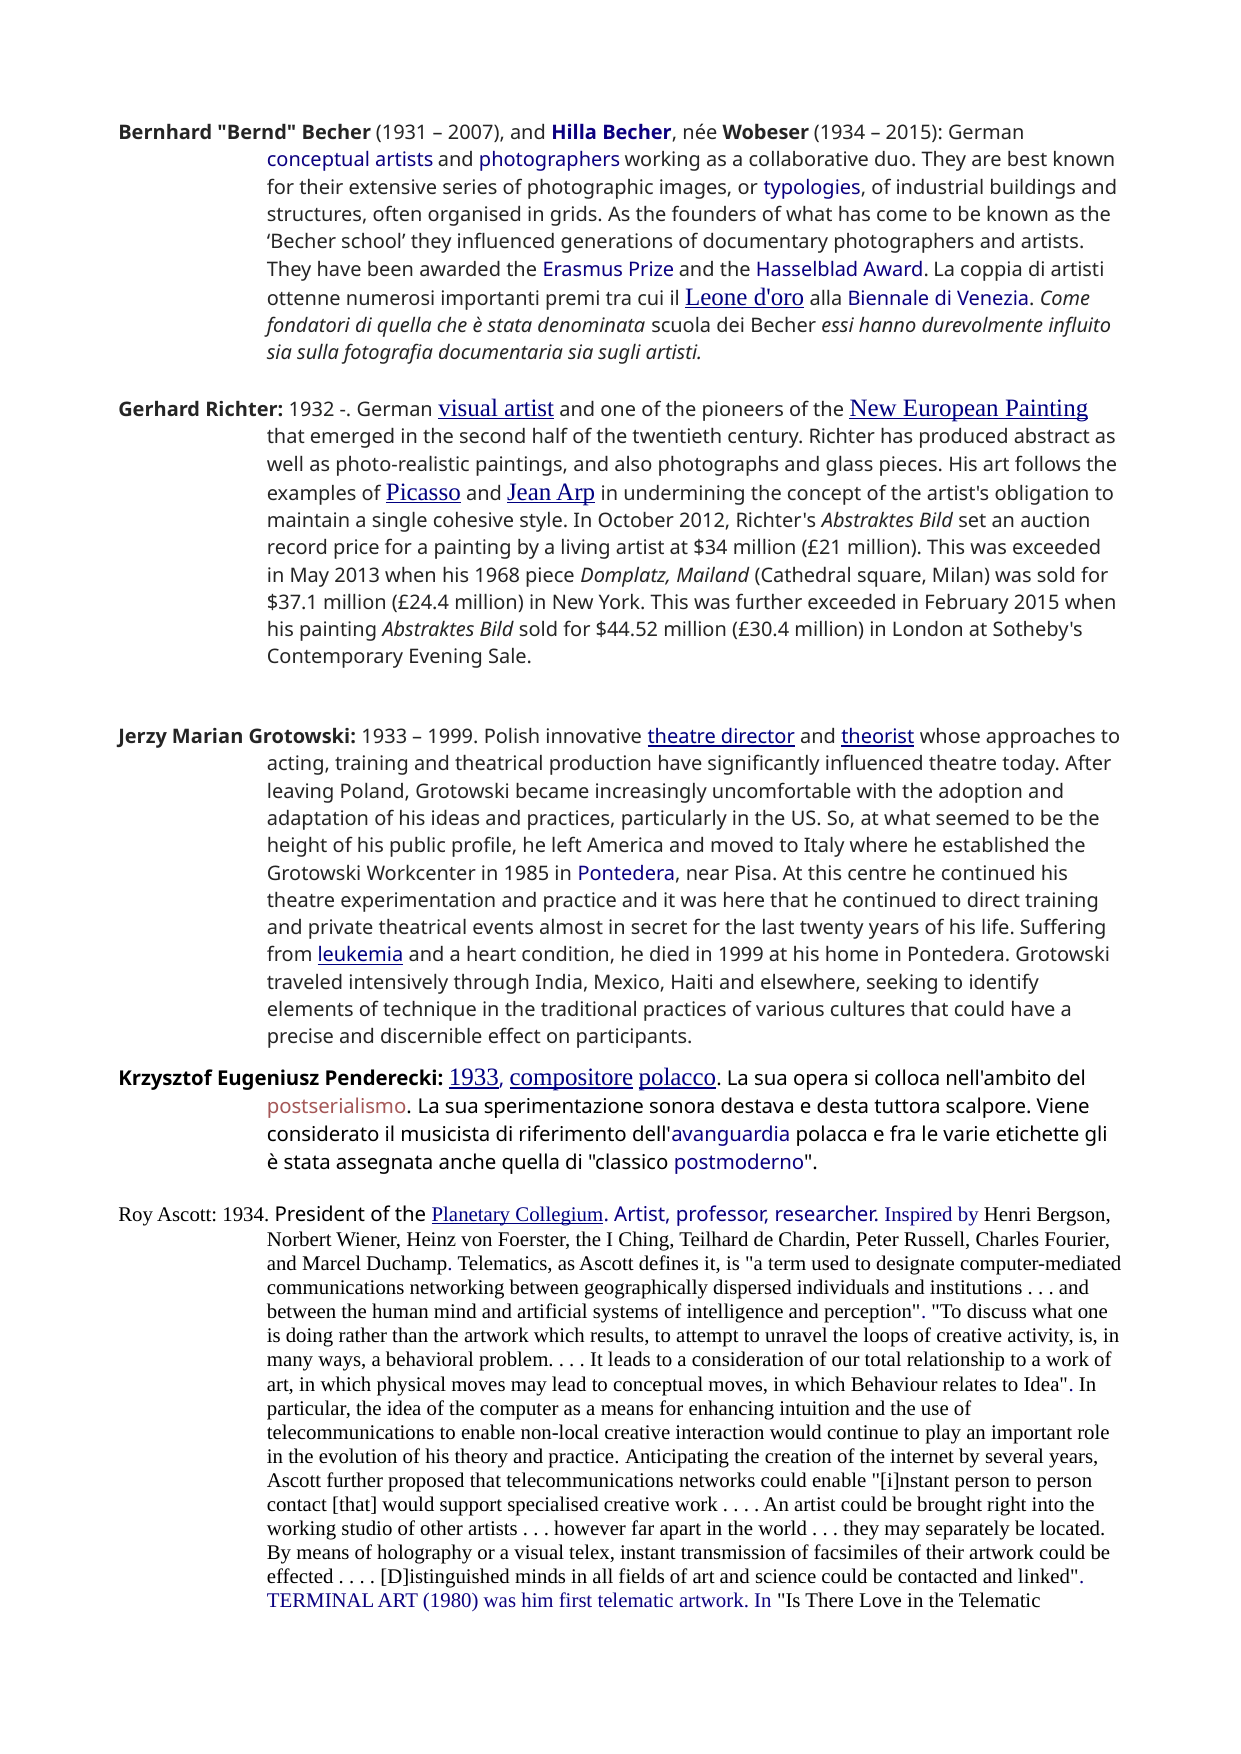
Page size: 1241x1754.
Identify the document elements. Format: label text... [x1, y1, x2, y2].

text Bernhard "Bernd" Becher (1931 – 2007), and Hilla Becher, née Wobeser (1934 – 2015): German conceptual artists and photographers working as a collaborative duo. They are best known for their extensive series of photographic images, or typologies, of industrial buildings and structures, often organised in grids. As the founders of what has come to be known as the ‘Becher school’ they influenced generations of documentary photographers and artists. They have been awarded the Erasmus Prize and the Hasselblad Award. La coppia di artisti ottenne numerosi importanti premi tra cui il Leone d'oro alla Biennale di Venezia. Come fondatori di quella che è stata denominata scuola dei Becher essi hanno durevolmente influito sia sulla fotografia documentaria sia sugli artisti. [118, 118, 1122, 366]
text Krzysztof Eugeniusz Penderecki: 1933, compositore polacco. La sua opera si colloca nell'ambito del postserialismo. La sua sperimentazione sonora destava e desta tuttora scalpore. Viene considerato il musicista di riferimento dell'avanguardia polacca e fra le varie etichette gli è stata assegnata anche quella di "classico postmoderno". [118, 1062, 1122, 1175]
text Gerhard Richter: 1932 -. German visual artist and one of the pioneers of the New European Painting that emerged in the second half of the twentieth century. Richter has produced abstract as well as photo-realistic paintings, and also photographs and glass pieces. His art follows the examples of Picasso and Jean Arp in undermining the concept of the artist's obligation to maintain a single cohesive style. In October 2012, Richter's Abstraktes Bild set an auction record price for a painting by a living artist at $34 million (£21 million). This was exceeded in May 2013 when his 1968 piece Domplatz, Mailand (Cathedral square, Milan) was sold for $37.1 million (£24.4 million) in New York. This was further exceeded in February 2015 when his painting Abstraktes Bild sold for $44.52 million (£30.4 million) in London at Sotheby's Contemporary Evening Sale. [118, 393, 1122, 670]
text Roy Ascott: 1934. President of the Planetary Collegium. Artist, professor, researcher. Inspired by Henri Bergson, Norbert Wiener, Heinz von Foerster, the I Ching, Teilhard de Chardin, Peter Russell, Charles Fourier, and Marcel Duchamp. Telematics, as Ascott defines it, is "a term used to designate computer-mediated communications networking between geographically dispersed individuals and institutions . . . and between the human mind and artificial systems of intelligence and perception". "To discuss what one is doing rather than the artwork which results, to attempt to unravel the loops of creative activity, is, in many ways, a behavioral problem. . . . It leads to a consideration of our total relationship to a work of art, in which physical moves may lead to conceptual moves, in which Behaviour relates to Idea". In particular, the idea of the computer as a means for enhancing intuition and the use of telecommunications to enable non-local creative interaction would continue to play an important role in the evolution of his theory and practice. Anticipating the creation of the internet by several years, Ascott further proposed that telecommunications networks could enable "[i]nstant person to person contact [that] would support specialised creative work . . . . An artist could be brought right into the working studio of other artists . . . however far apart in the world . . . they may separately be located. By means of holography or a visual telex, instant transmission of facsimiles of their artwork could be effected . . . . [D]istinguished minds in all fields of art and science could be contacted and linked". TERMINAL ART (1980) was him first telematic artwork. In "Is There Love in the Telematic [118, 1199, 1122, 1612]
text Jerzy Marian Grotowski: 1933 – 1999. Polish innovative theatre director and theorist whose approaches to acting, training and theatrical production have significantly influenced theatre today. After leaving Poland, Grotowski became increasingly uncomfortable with the adoption and adaptation of his ideas and practices, particularly in the US. So, at what seemed to be the height of his public profile, he left America and moved to Italy where he established the Grotowski Workcenter in 1985 in Pontedera, near Pisa. At this centre he continued his theatre experimentation and practice and it was here that he continued to direct training and private theatrical events almost in secret for the last twenty years of his life. Suffering from leukemia and a heart condition, he died in 1999 at his home in Pontedera. Grotowski traveled intensively through India, Mexico, Haiti and elsewhere, seeking to identify elements of technique in the traditional practices of various cultures that could have a precise and discernible effect on participants. [118, 722, 1122, 1050]
